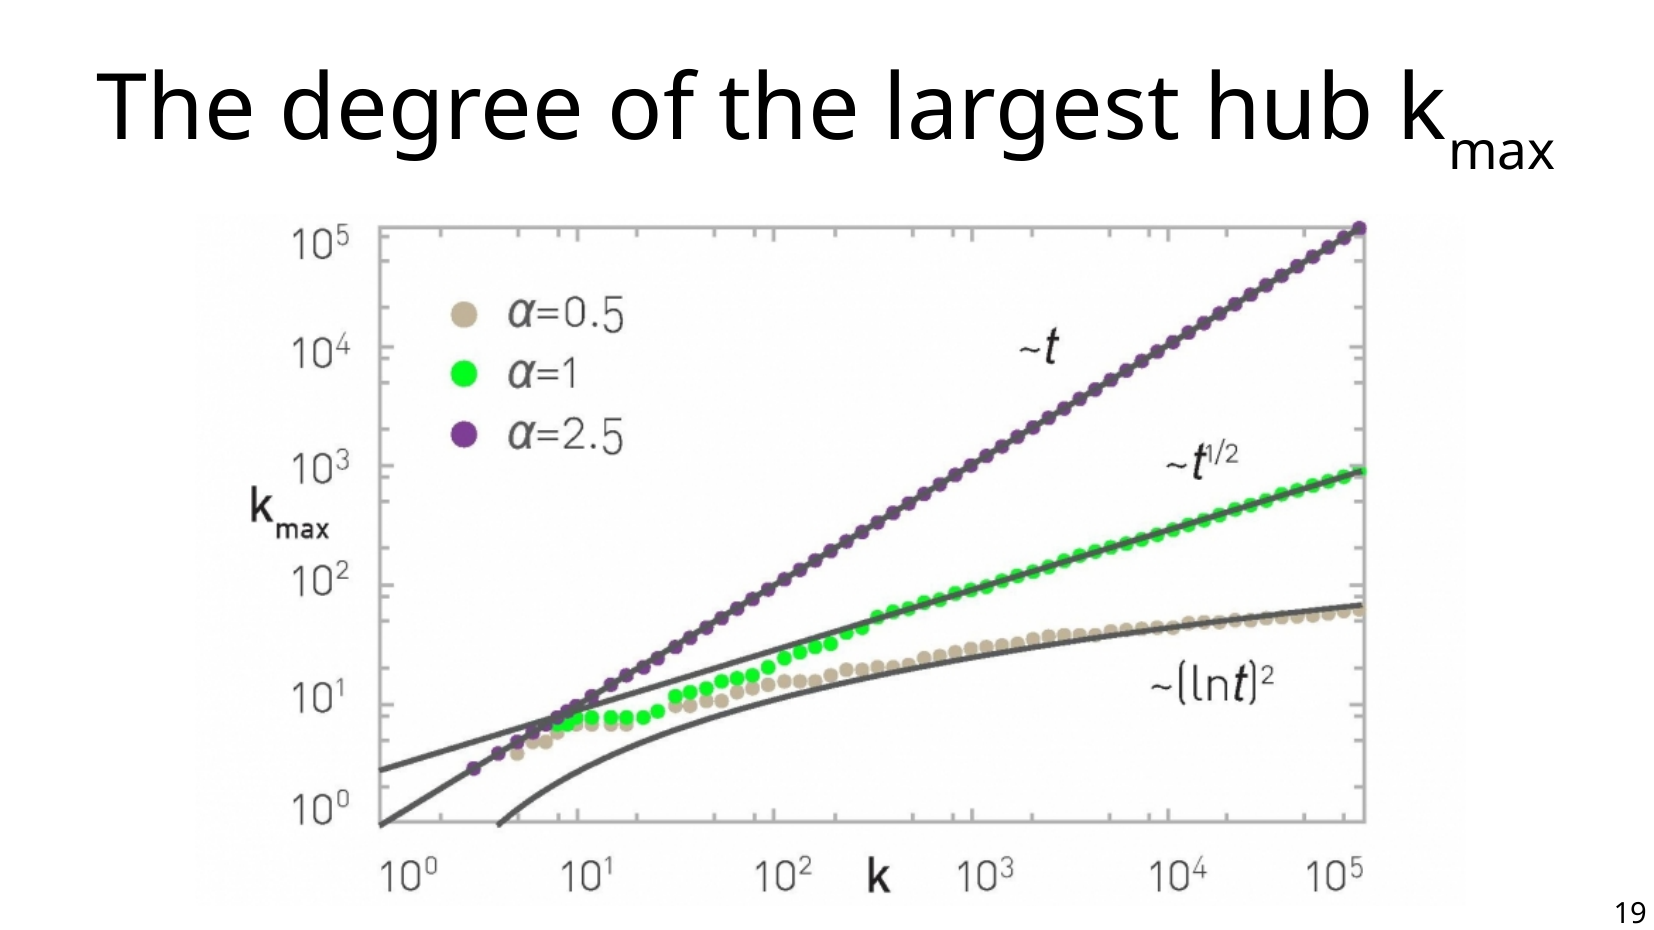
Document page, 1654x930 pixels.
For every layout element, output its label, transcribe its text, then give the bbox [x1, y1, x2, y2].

picture [195, 214, 1466, 906]
title The degree of the largest hub kmax [82, 1, 1571, 225]
